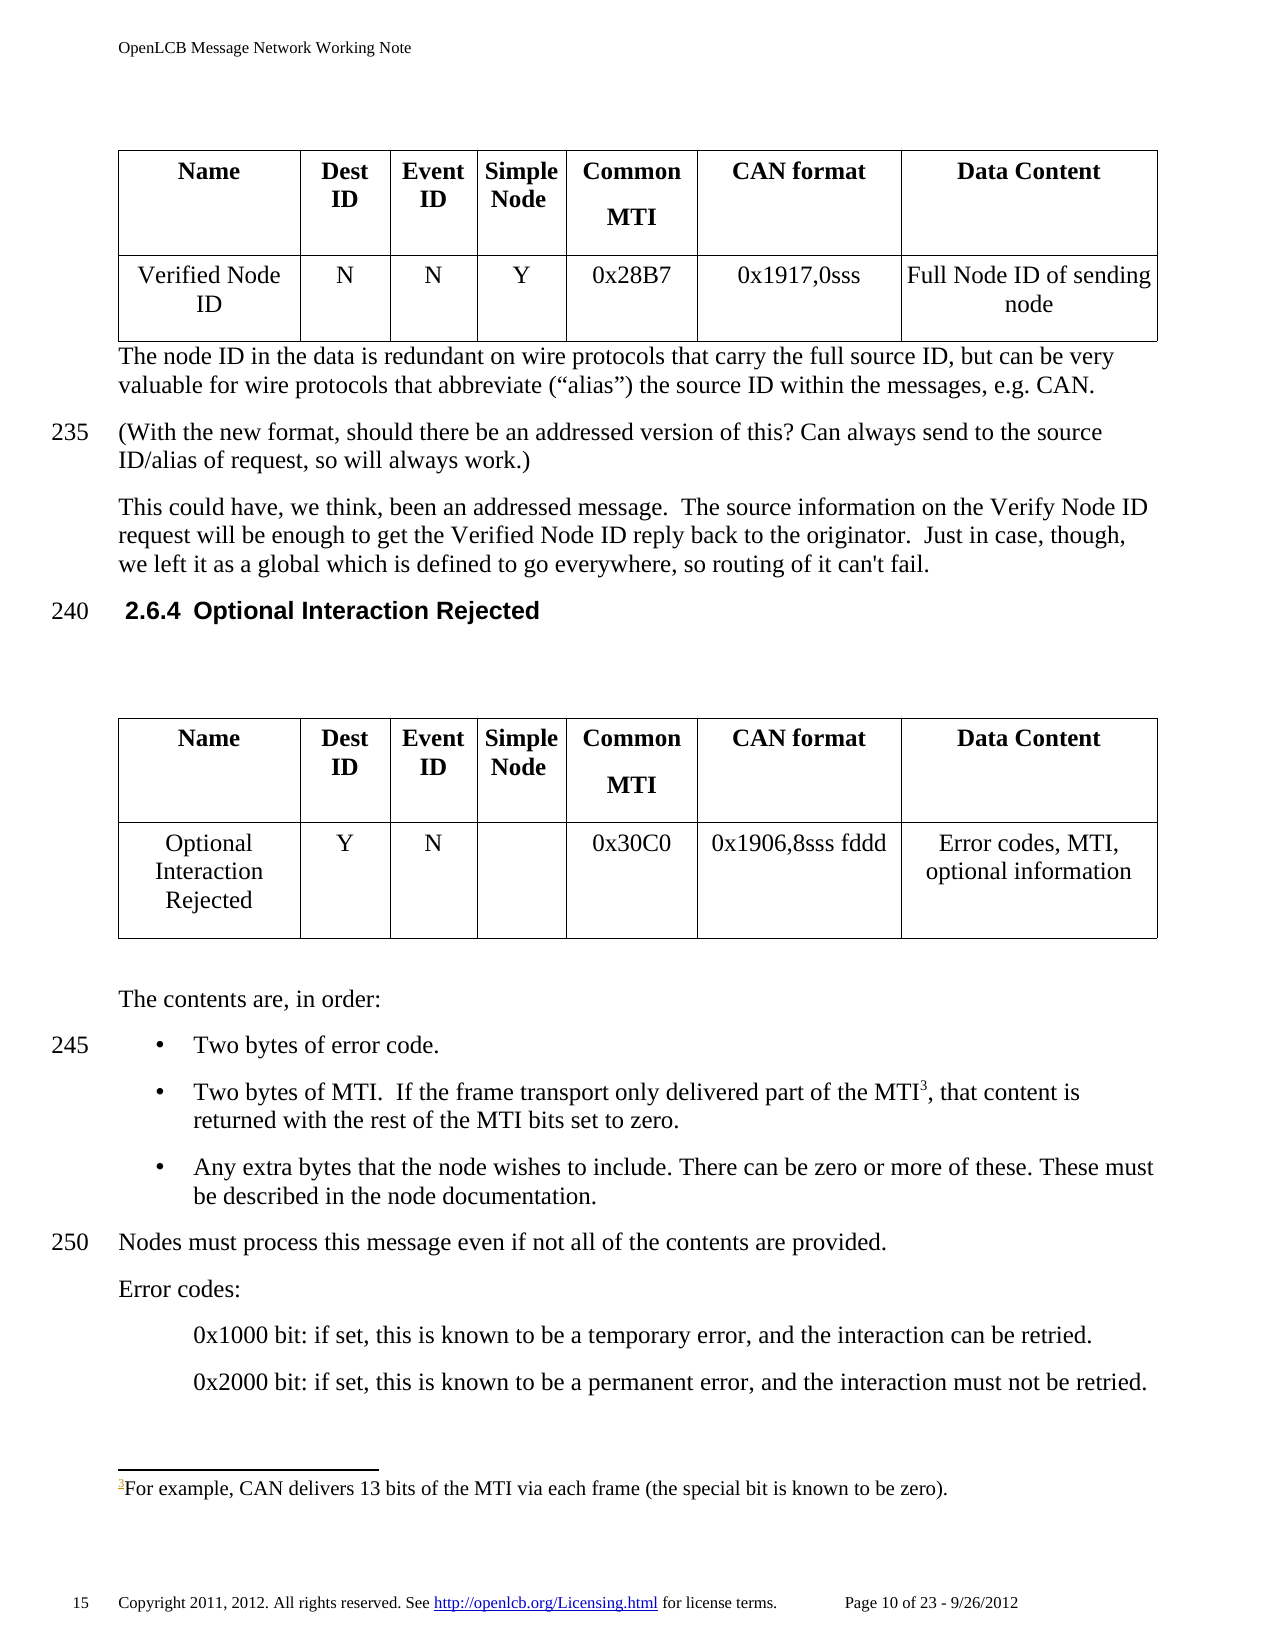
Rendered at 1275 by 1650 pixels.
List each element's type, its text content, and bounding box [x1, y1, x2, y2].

table_cell 0x1906,8sss fddd [698, 823, 901, 937]
table_cell N [391, 256, 477, 341]
list For example, CAN delivers 13 bits of the MTI via each frame (the special bit is known to be zero). [118, 1476, 1157, 1500]
subtitle Optional Interaction Rejected [118, 596, 1157, 624]
text 0x2000 bit: if set, this is known to be a permanent error, and the interaction must not be retried. [193, 1367, 1157, 1395]
table_cell Full Node ID of sending node [902, 256, 1157, 341]
text Nodes must process this message even if not all of the contents are provided. [118, 1227, 1157, 1256]
table_header Dest ID [301, 719, 390, 822]
table_cell Y [301, 823, 390, 937]
text Error codes: [118, 1274, 1157, 1302]
list Two bytes of MTI. If the frame transport only delivered part of the MTI, that content is returned with the rest of the MTI bits set to zero. [156, 1077, 1157, 1134]
table_cell N [391, 823, 477, 937]
table_header Dest ID [301, 151, 390, 254]
table_header CAN format [698, 719, 901, 822]
table_cell 0x1917,0sss [698, 256, 901, 341]
table_header Name [119, 719, 300, 822]
text 0x1000 bit: if set, this is known to be a temporary error, and the interaction can be retried. [193, 1320, 1157, 1349]
table_header Data Content [902, 719, 1157, 822]
table_cell Y [478, 256, 566, 341]
list Any extra bytes that the node wishes to include. There can be zero or more of these. These must be described in the node documentation. [156, 1152, 1157, 1209]
text The node ID in the data is redundant on wire protocols that carry the full source ID, but can be very valuable for wire protocols that abbreviate (“alias”) the source ID within the messages, e.g. CAN. [118, 342, 1157, 399]
table_header Common MTI [567, 719, 697, 822]
table_cell Optional Interaction Rejected [119, 823, 300, 937]
table_cell [478, 823, 566, 937]
table_header CAN format [698, 151, 901, 254]
table_header Event ID [391, 719, 477, 822]
text The contents are, in order: [118, 984, 1157, 1013]
table_cell 0x28B7 [567, 256, 697, 341]
table_cell Error codes, MTI, optional information [902, 823, 1157, 937]
text (With the new format, should there be an addressed version of this? Can always send to the source ID/alias of request, so will always work.) [118, 417, 1157, 474]
table_cell N [301, 256, 390, 341]
table_header Simple Node [478, 151, 566, 254]
list Two bytes of error code. [156, 1030, 1157, 1059]
table_cell Verified Node ID [119, 256, 300, 341]
text This could have, we think, been an addressed message. The source information on the Verify Node ID request will be enough to get the Verified Node ID reply back to the originator. Just in case, though, we left it as a global which is defined to go everywhere, so routing of it can't fail. [118, 492, 1157, 578]
table_header Name [119, 151, 300, 254]
table_header Event ID [391, 151, 477, 254]
table_header Common MTI [567, 151, 697, 254]
table_header Data Content [902, 151, 1157, 254]
table_cell 0x30C0 [567, 823, 697, 937]
table_header Simple Node [478, 719, 566, 822]
